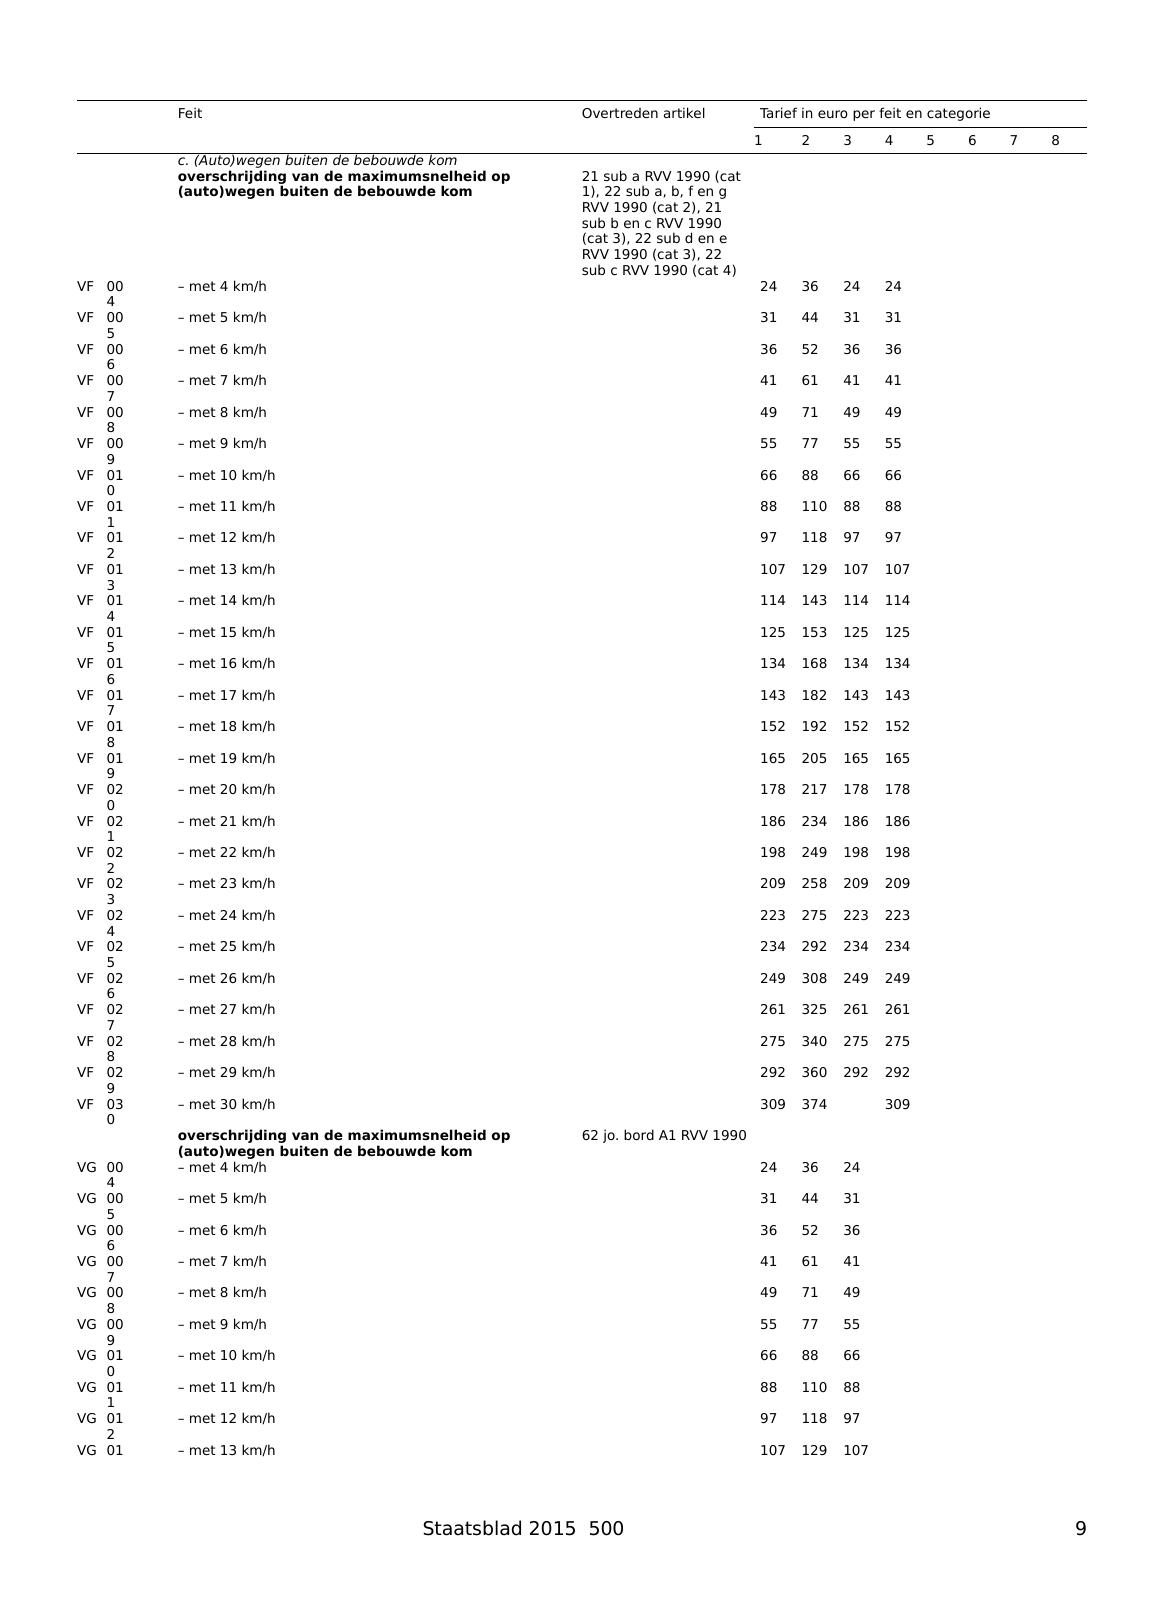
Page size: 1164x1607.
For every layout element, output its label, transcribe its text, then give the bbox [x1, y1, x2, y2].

table_cell 71 [796, 1285, 837, 1317]
table_header [101, 101, 136, 153]
table_cell 55 [754, 436, 796, 467]
table_cell [920, 1222, 962, 1254]
table_cell [1004, 750, 1045, 782]
table_cell 012 [101, 530, 136, 562]
table_cell 134 [754, 656, 796, 687]
table_cell – met 19 km/h [172, 750, 576, 782]
table_cell [576, 1443, 754, 1458]
table_cell [920, 169, 962, 278]
table_cell [962, 1317, 1003, 1348]
table_cell [136, 1065, 172, 1096]
table_cell [1045, 1285, 1087, 1317]
table_cell [136, 876, 172, 908]
table_cell [576, 436, 754, 467]
table_cell [920, 467, 962, 499]
table_cell [962, 1285, 1003, 1317]
table_cell [1045, 169, 1087, 278]
table_cell [962, 1002, 1003, 1033]
table_cell 018 [101, 719, 136, 750]
table_cell 55 [879, 436, 920, 467]
table_cell [920, 1317, 962, 1348]
table_cell [920, 154, 962, 168]
table_cell VF [77, 499, 101, 530]
table_cell VG [77, 1285, 101, 1317]
table_cell VG [77, 1222, 101, 1254]
table_cell 152 [879, 719, 920, 750]
table_cell [136, 1002, 172, 1033]
table_cell [1004, 593, 1045, 624]
table_cell [1045, 971, 1087, 1002]
table_cell 258 [796, 876, 837, 908]
table_cell [1004, 154, 1045, 168]
table_cell [136, 593, 172, 624]
table_cell [962, 530, 1003, 562]
table_cell 209 [879, 876, 920, 908]
table_cell [962, 1443, 1003, 1458]
table_cell [920, 373, 962, 404]
table_cell [136, 1222, 172, 1254]
table_cell [920, 782, 962, 813]
table_cell [136, 1411, 172, 1442]
table_cell [920, 939, 962, 971]
table_cell 234 [837, 939, 879, 971]
table_cell [920, 688, 962, 719]
table_cell [136, 813, 172, 845]
table_cell 114 [837, 593, 879, 624]
table_cell [136, 279, 172, 310]
table_cell 97 [837, 1411, 879, 1442]
table_cell [1004, 971, 1045, 1002]
table_header Tarief in euro per feit en categorie [754, 101, 1087, 127]
table_cell [920, 876, 962, 908]
table_cell VF [77, 719, 101, 750]
table_cell [962, 1096, 1003, 1128]
table_cell – met 29 km/h [172, 1065, 576, 1096]
table_cell [576, 154, 754, 168]
table_cell 66 [837, 467, 879, 499]
table_cell – met 8 km/h [172, 1285, 576, 1317]
table_cell 153 [796, 625, 837, 656]
table_cell VF [77, 782, 101, 813]
table_cell 234 [754, 939, 796, 971]
table_cell [576, 341, 754, 373]
table_cell [962, 876, 1003, 908]
table_cell VF [77, 625, 101, 656]
table_cell [1045, 1191, 1087, 1222]
table_cell [962, 404, 1003, 436]
table_cell 292 [879, 1065, 920, 1096]
table_cell [837, 154, 879, 168]
table_cell 152 [754, 719, 796, 750]
table_cell 249 [754, 971, 796, 1002]
table_cell overschrijding van de maximumsnelheid op (auto)wegen buiten de bebouwde kom [172, 169, 576, 278]
table_cell VF [77, 1096, 101, 1128]
table_cell – met 11 km/h [172, 1380, 576, 1411]
table_cell [136, 1348, 172, 1379]
table_cell VG [77, 1348, 101, 1379]
table_cell [136, 750, 172, 782]
table_cell [1045, 341, 1087, 373]
table_cell [1045, 1380, 1087, 1411]
table_header Overtreden artikel [576, 101, 754, 153]
table_cell [576, 876, 754, 908]
table_cell 118 [796, 530, 837, 562]
table_cell [1045, 530, 1087, 562]
table_cell [879, 1222, 920, 1254]
table_cell 107 [754, 1443, 796, 1458]
table_cell 340 [796, 1034, 837, 1065]
table_cell [1004, 876, 1045, 908]
table_cell [962, 1159, 1003, 1191]
table_cell [1004, 1096, 1045, 1128]
table_cell 52 [796, 1222, 837, 1254]
table_cell 71 [796, 404, 837, 436]
table_cell – met 7 km/h [172, 1254, 576, 1285]
table_cell 249 [879, 971, 920, 1002]
table_cell [1004, 1317, 1045, 1348]
table_cell 88 [837, 1380, 879, 1411]
table_cell [136, 310, 172, 341]
table_cell 129 [796, 1443, 837, 1458]
table_cell 015 [101, 625, 136, 656]
table_cell 110 [796, 499, 837, 530]
table_cell VF [77, 530, 101, 562]
table_cell [1004, 1002, 1045, 1033]
table_cell [1004, 499, 1045, 530]
table_cell VF [77, 908, 101, 939]
table_cell – met 5 km/h [172, 1191, 576, 1222]
table_cell [920, 310, 962, 341]
table_cell [1045, 467, 1087, 499]
table_cell 77 [796, 1317, 837, 1348]
table_cell 1 [754, 128, 796, 153]
table_cell [136, 719, 172, 750]
table_cell 006 [101, 341, 136, 373]
table_cell 205 [796, 750, 837, 782]
table_cell [1045, 750, 1087, 782]
table_cell [962, 279, 1003, 310]
table_cell 249 [837, 971, 879, 1002]
table_cell [1004, 1159, 1045, 1191]
table_cell 77 [796, 436, 837, 467]
table_cell 223 [837, 908, 879, 939]
table_cell 016 [101, 656, 136, 687]
table_cell 030 [101, 1096, 136, 1128]
table_cell 186 [879, 813, 920, 845]
table_cell 41 [837, 1254, 879, 1285]
table_cell [796, 169, 837, 278]
table_cell [576, 1317, 754, 1348]
table_cell – met 8 km/h [172, 404, 576, 436]
table_cell 275 [879, 1034, 920, 1065]
table_cell c. (Auto)wegen buiten de bebouwde kom [172, 154, 576, 168]
table_cell 36 [796, 1159, 837, 1191]
table_header [77, 101, 101, 153]
table_cell [879, 1380, 920, 1411]
table_cell [920, 1159, 962, 1191]
table_cell [1045, 1443, 1087, 1458]
table_cell – met 23 km/h [172, 876, 576, 908]
table_cell [920, 908, 962, 939]
table_cell 134 [879, 656, 920, 687]
table_cell 61 [796, 373, 837, 404]
table_cell [879, 1159, 920, 1191]
table_cell [576, 939, 754, 971]
table_cell VF [77, 467, 101, 499]
table_cell [1045, 625, 1087, 656]
table_cell – met 10 km/h [172, 467, 576, 499]
table_cell 165 [837, 750, 879, 782]
table_cell – met 24 km/h [172, 908, 576, 939]
table_cell 011 [101, 1380, 136, 1411]
table_cell 41 [754, 1254, 796, 1285]
table_cell [77, 169, 101, 278]
table_cell 261 [879, 1002, 920, 1033]
table_cell [962, 1034, 1003, 1065]
table_cell [136, 373, 172, 404]
table_cell [920, 750, 962, 782]
table_cell 41 [837, 373, 879, 404]
table_cell 24 [754, 279, 796, 310]
table_cell [962, 845, 1003, 876]
table_cell VF [77, 310, 101, 341]
table_cell 022 [101, 845, 136, 876]
table_cell 209 [837, 876, 879, 908]
table_cell [1045, 1128, 1087, 1159]
table_cell 134 [837, 656, 879, 687]
table_cell [920, 530, 962, 562]
table_cell 36 [837, 341, 879, 373]
table_cell [136, 971, 172, 1002]
table_cell 014 [101, 593, 136, 624]
table_cell 5 [920, 128, 962, 153]
table_cell [1045, 782, 1087, 813]
table_cell 2 [796, 128, 837, 153]
table_cell 6 [962, 128, 1003, 153]
table_cell VF [77, 1002, 101, 1033]
table_cell [962, 373, 1003, 404]
table_cell 49 [754, 1285, 796, 1317]
table_cell VF [77, 279, 101, 310]
table_cell [962, 341, 1003, 373]
table_cell – met 25 km/h [172, 939, 576, 971]
table_cell 66 [879, 467, 920, 499]
table_cell VF [77, 562, 101, 593]
table_cell 52 [796, 341, 837, 373]
table_cell [136, 1034, 172, 1065]
table_cell 24 [754, 1159, 796, 1191]
table_cell [962, 939, 1003, 971]
table_cell 107 [837, 1443, 879, 1458]
table_cell VG [77, 1159, 101, 1191]
table_cell [962, 467, 1003, 499]
table_cell – met 26 km/h [172, 971, 576, 1002]
table_cell 168 [796, 656, 837, 687]
table_cell [1045, 719, 1087, 750]
table_cell VF [77, 845, 101, 876]
table_cell [136, 656, 172, 687]
table_cell [136, 782, 172, 813]
table_cell 107 [879, 562, 920, 593]
table_cell 36 [837, 1222, 879, 1254]
table_cell 125 [754, 625, 796, 656]
table_cell – met 10 km/h [172, 1348, 576, 1379]
table_cell [1004, 1191, 1045, 1222]
table_cell VG [77, 1411, 101, 1442]
table_cell [920, 719, 962, 750]
table_cell [920, 341, 962, 373]
table_cell 024 [101, 908, 136, 939]
table_cell [1045, 1222, 1087, 1254]
table_cell 275 [796, 908, 837, 939]
table_cell [1045, 1065, 1087, 1096]
table_cell VF [77, 656, 101, 687]
table_cell [136, 499, 172, 530]
table_cell [920, 436, 962, 467]
table_cell [1045, 404, 1087, 436]
table_cell [1045, 939, 1087, 971]
table_cell [962, 436, 1003, 467]
table_cell [1045, 688, 1087, 719]
table_cell 31 [879, 310, 920, 341]
table_cell – met 5 km/h [172, 310, 576, 341]
table_cell [101, 169, 136, 278]
table_cell 107 [837, 562, 879, 593]
table_cell [576, 782, 754, 813]
table_cell [754, 154, 796, 168]
table_cell 44 [796, 310, 837, 341]
table_cell [879, 1317, 920, 1348]
table_cell – met 13 km/h [172, 562, 576, 593]
table_cell 005 [101, 1191, 136, 1222]
table_cell [962, 625, 1003, 656]
table_cell [1004, 939, 1045, 971]
table_cell 36 [754, 1222, 796, 1254]
table_cell 88 [837, 499, 879, 530]
table_cell [879, 1285, 920, 1317]
table_cell [1004, 279, 1045, 310]
table_cell VF [77, 971, 101, 1002]
table_cell [136, 1285, 172, 1317]
table_cell [576, 373, 754, 404]
table_cell 006 [101, 1222, 136, 1254]
table_cell 198 [754, 845, 796, 876]
table_cell [920, 593, 962, 624]
table_cell – met 22 km/h [172, 845, 576, 876]
table_cell [77, 1128, 101, 1159]
table_cell 027 [101, 1002, 136, 1033]
table_cell [920, 1254, 962, 1285]
table_cell [136, 625, 172, 656]
table_cell 49 [754, 404, 796, 436]
table_cell [962, 593, 1003, 624]
table_cell 31 [837, 310, 879, 341]
table_cell 97 [837, 530, 879, 562]
table_cell 165 [879, 750, 920, 782]
table_cell [1004, 656, 1045, 687]
table_cell [1045, 593, 1087, 624]
table_cell [576, 1034, 754, 1065]
table_cell [576, 1254, 754, 1285]
table_cell – met 18 km/h [172, 719, 576, 750]
table_cell [576, 908, 754, 939]
table_cell [136, 1380, 172, 1411]
table_cell – met 21 km/h [172, 813, 576, 845]
table_cell [136, 1128, 172, 1159]
table_cell – met 15 km/h [172, 625, 576, 656]
table_cell [576, 499, 754, 530]
table_cell 004 [101, 1159, 136, 1191]
table_cell [837, 169, 879, 278]
table_cell 36 [796, 279, 837, 310]
table_cell [1004, 908, 1045, 939]
table_cell – met 9 km/h [172, 436, 576, 467]
table_cell 025 [101, 939, 136, 971]
table_cell [1004, 341, 1045, 373]
table_cell [962, 1254, 1003, 1285]
table_cell [576, 625, 754, 656]
table_cell 24 [837, 1159, 879, 1191]
table_cell [962, 656, 1003, 687]
table_cell [796, 154, 837, 168]
table_cell [962, 688, 1003, 719]
table_cell 41 [879, 373, 920, 404]
table_cell [576, 1348, 754, 1379]
table_cell 97 [754, 1411, 796, 1442]
table_cell [576, 1159, 754, 1191]
table_cell VF [77, 436, 101, 467]
table_cell [136, 467, 172, 499]
table_cell [576, 750, 754, 782]
table_cell [1045, 499, 1087, 530]
table_cell [1004, 1380, 1045, 1411]
table_cell [1004, 1128, 1045, 1159]
table_cell 152 [837, 719, 879, 750]
table_cell 209 [754, 876, 796, 908]
table_cell [837, 1128, 879, 1159]
table_cell 8 [1045, 128, 1087, 153]
table_cell [136, 908, 172, 939]
table_cell 55 [754, 1317, 796, 1348]
table_cell 49 [837, 404, 879, 436]
table_cell [1045, 279, 1087, 310]
table_cell 66 [837, 1348, 879, 1379]
table_cell – met 16 km/h [172, 656, 576, 687]
table_cell 008 [101, 404, 136, 436]
table_cell [136, 939, 172, 971]
table_cell [920, 1443, 962, 1458]
table_cell [1045, 1159, 1087, 1191]
table_cell [920, 1348, 962, 1379]
table_cell 143 [879, 688, 920, 719]
table_cell [1004, 782, 1045, 813]
table_cell [962, 1191, 1003, 1222]
table_cell 55 [837, 436, 879, 467]
table_cell VG [77, 1254, 101, 1285]
table_cell [101, 154, 136, 168]
table_cell 118 [796, 1411, 837, 1442]
table_cell 309 [879, 1096, 920, 1128]
table_cell 41 [754, 373, 796, 404]
table_cell 178 [837, 782, 879, 813]
table_cell [136, 404, 172, 436]
table_cell [1045, 1254, 1087, 1285]
table_cell 198 [879, 845, 920, 876]
table_cell [879, 1191, 920, 1222]
table_cell 178 [754, 782, 796, 813]
table_cell 308 [796, 971, 837, 1002]
table_cell [796, 1128, 837, 1159]
table_cell [754, 169, 796, 278]
table_cell [962, 719, 1003, 750]
table_cell [1004, 719, 1045, 750]
table_cell 023 [101, 876, 136, 908]
table_cell [920, 279, 962, 310]
table_cell 261 [837, 1002, 879, 1033]
table_cell [576, 813, 754, 845]
table_cell [879, 154, 920, 168]
table_cell [136, 530, 172, 562]
table_cell 309 [754, 1096, 796, 1128]
table_cell 61 [796, 1254, 837, 1285]
table_cell – met 12 km/h [172, 530, 576, 562]
table_cell [1004, 404, 1045, 436]
table_cell 186 [754, 813, 796, 845]
table_cell [920, 1096, 962, 1128]
table_cell 125 [879, 625, 920, 656]
table_cell 026 [101, 971, 136, 1002]
table_cell [576, 719, 754, 750]
table_cell [136, 1191, 172, 1222]
table_cell [1004, 1411, 1045, 1442]
table_cell 49 [837, 1285, 879, 1317]
table_cell [754, 1128, 796, 1159]
table_cell [920, 1034, 962, 1065]
table_cell [1045, 1096, 1087, 1128]
table_cell 011 [101, 499, 136, 530]
table_cell [1004, 1348, 1045, 1379]
table_cell [962, 782, 1003, 813]
table_cell [962, 1348, 1003, 1379]
table_cell 007 [101, 1254, 136, 1285]
table_cell [1004, 169, 1045, 278]
table_cell – met 12 km/h [172, 1411, 576, 1442]
table_cell 178 [879, 782, 920, 813]
table_cell [576, 1285, 754, 1317]
table_cell – met 9 km/h [172, 1317, 576, 1348]
table_cell [1004, 1065, 1045, 1096]
table_cell [1004, 530, 1045, 562]
table_cell 292 [754, 1065, 796, 1096]
table_cell [136, 845, 172, 876]
table_cell [136, 1096, 172, 1128]
table_cell [1045, 1034, 1087, 1065]
table_cell 325 [796, 1002, 837, 1033]
table_cell 008 [101, 1285, 136, 1317]
table_cell 374 [796, 1096, 837, 1128]
table_cell 62 jo. bord A1 RVV 1990 [576, 1128, 754, 1159]
table_cell [962, 562, 1003, 593]
table_cell VG [77, 1380, 101, 1411]
table_cell 010 [101, 1348, 136, 1379]
table_cell VF [77, 1034, 101, 1065]
table_cell [1045, 373, 1087, 404]
table_cell [136, 169, 172, 278]
table_cell [136, 688, 172, 719]
table_cell [920, 499, 962, 530]
table_cell [920, 971, 962, 1002]
table_cell 44 [796, 1191, 837, 1222]
table_cell 234 [879, 939, 920, 971]
table_cell 125 [837, 625, 879, 656]
table_cell – met 20 km/h [172, 782, 576, 813]
table_cell [962, 499, 1003, 530]
table_cell [962, 1128, 1003, 1159]
table_cell [101, 1128, 136, 1159]
table_cell 55 [837, 1317, 879, 1348]
table_cell [920, 1191, 962, 1222]
table_cell [879, 1411, 920, 1442]
table_cell [1004, 813, 1045, 845]
table_cell 4 [879, 128, 920, 153]
table_cell 97 [754, 530, 796, 562]
table_cell [1045, 436, 1087, 467]
table_cell VG [77, 1191, 101, 1222]
table_cell 292 [796, 939, 837, 971]
table_cell [1045, 310, 1087, 341]
table_cell [962, 154, 1003, 168]
table_cell 88 [754, 499, 796, 530]
table_cell [576, 1380, 754, 1411]
table_cell 36 [754, 341, 796, 373]
table_cell [576, 971, 754, 1002]
table_cell [962, 971, 1003, 1002]
table_cell VF [77, 876, 101, 908]
table_cell 165 [754, 750, 796, 782]
table_cell [1004, 1254, 1045, 1285]
table_cell 182 [796, 688, 837, 719]
table_cell [576, 404, 754, 436]
table_cell 7 [1004, 128, 1045, 153]
table_cell [576, 530, 754, 562]
table_cell 292 [837, 1065, 879, 1096]
table_cell [136, 1159, 172, 1191]
table_cell VG [77, 1317, 101, 1348]
table_cell 275 [754, 1034, 796, 1065]
table_cell 010 [101, 467, 136, 499]
table_cell [576, 656, 754, 687]
table_cell 107 [754, 562, 796, 593]
table_cell 24 [879, 279, 920, 310]
table_cell [576, 1065, 754, 1096]
table_cell 88 [796, 467, 837, 499]
table_cell [136, 1317, 172, 1348]
table_cell [879, 1128, 920, 1159]
table_cell VF [77, 813, 101, 845]
table_cell [920, 813, 962, 845]
table_cell [1004, 1443, 1045, 1458]
table_cell [1045, 876, 1087, 908]
table_cell 028 [101, 1034, 136, 1065]
table_cell [1004, 310, 1045, 341]
table_cell 192 [796, 719, 837, 750]
table_cell – met 14 km/h [172, 593, 576, 624]
table_cell overschrijding van de maximumsnelheid op (auto)wegen buiten de bebouwde kom [172, 1128, 576, 1159]
table_cell [576, 593, 754, 624]
table_cell – met 17 km/h [172, 688, 576, 719]
table_cell VF [77, 404, 101, 436]
table_cell [136, 154, 172, 168]
table_cell VF [77, 373, 101, 404]
table_cell [962, 1411, 1003, 1442]
table_cell 114 [879, 593, 920, 624]
table_cell [920, 1002, 962, 1033]
table_cell 029 [101, 1065, 136, 1096]
table_cell [920, 1411, 962, 1442]
table_cell 3 [837, 128, 879, 153]
table_cell [136, 1254, 172, 1285]
table_cell [1045, 1411, 1087, 1442]
table_cell – met 4 km/h [172, 1159, 576, 1191]
table_cell [962, 1380, 1003, 1411]
table_cell [1004, 562, 1045, 593]
table_cell [1004, 436, 1045, 467]
table_cell [1045, 908, 1087, 939]
table_cell [576, 310, 754, 341]
table_cell – met 27 km/h [172, 1002, 576, 1033]
table_cell 143 [837, 688, 879, 719]
table_cell [1004, 467, 1045, 499]
table_cell [1004, 1034, 1045, 1065]
table_cell VF [77, 688, 101, 719]
table_cell [962, 310, 1003, 341]
table_cell [1004, 845, 1045, 876]
table_cell [920, 562, 962, 593]
table_cell [576, 279, 754, 310]
table_cell [1004, 625, 1045, 656]
table_cell [136, 436, 172, 467]
table_cell [879, 169, 920, 278]
table_cell 019 [101, 750, 136, 782]
table_cell [576, 845, 754, 876]
table_cell [1045, 154, 1087, 168]
table_cell [920, 845, 962, 876]
table_cell [576, 1096, 754, 1128]
table_cell 198 [837, 845, 879, 876]
table_cell 360 [796, 1065, 837, 1096]
table_cell VF [77, 750, 101, 782]
table_cell 97 [879, 530, 920, 562]
table_cell [576, 1002, 754, 1033]
table_cell [1045, 562, 1087, 593]
table_cell 143 [754, 688, 796, 719]
table_cell [1045, 845, 1087, 876]
table_cell 186 [837, 813, 879, 845]
table_cell 88 [796, 1348, 837, 1379]
table_cell 88 [879, 499, 920, 530]
table_cell 129 [796, 562, 837, 593]
table_cell [576, 562, 754, 593]
table_cell [576, 1411, 754, 1442]
table_cell 01 [101, 1443, 136, 1458]
table_cell [920, 1285, 962, 1317]
table_cell 017 [101, 688, 136, 719]
table_cell [920, 625, 962, 656]
table_cell [920, 1380, 962, 1411]
table_cell 261 [754, 1002, 796, 1033]
table_cell 31 [754, 1191, 796, 1222]
table_cell [920, 1065, 962, 1096]
table_cell 021 [101, 813, 136, 845]
table_cell 013 [101, 562, 136, 593]
table_cell 020 [101, 782, 136, 813]
table_cell [962, 908, 1003, 939]
table_cell 143 [796, 593, 837, 624]
table_cell [1045, 813, 1087, 845]
table_cell [1045, 656, 1087, 687]
table_cell 223 [879, 908, 920, 939]
table_cell [879, 1443, 920, 1458]
table_cell [920, 1128, 962, 1159]
table_cell – met 4 km/h [172, 279, 576, 310]
table_cell 36 [879, 341, 920, 373]
table_cell 66 [754, 467, 796, 499]
table_cell [576, 467, 754, 499]
table_cell [1045, 1002, 1087, 1033]
table_cell [1004, 373, 1045, 404]
table_cell 31 [837, 1191, 879, 1222]
table_cell 223 [754, 908, 796, 939]
table_cell VG [77, 1443, 101, 1458]
table_cell 24 [837, 279, 879, 310]
table_cell 114 [754, 593, 796, 624]
table_cell [576, 1222, 754, 1254]
table_cell 88 [754, 1380, 796, 1411]
table_cell – met 7 km/h [172, 373, 576, 404]
table_cell [962, 1222, 1003, 1254]
table_cell [962, 1065, 1003, 1096]
table_cell [1004, 688, 1045, 719]
table_cell [879, 1254, 920, 1285]
table_cell 217 [796, 782, 837, 813]
table_cell 275 [837, 1034, 879, 1065]
table_cell 005 [101, 310, 136, 341]
table_cell [920, 656, 962, 687]
table_cell – met 11 km/h [172, 499, 576, 530]
table_cell [879, 1348, 920, 1379]
table_cell 012 [101, 1411, 136, 1442]
table_cell [962, 169, 1003, 278]
table_cell VF [77, 341, 101, 373]
table_cell 249 [796, 845, 837, 876]
table_cell [1045, 1348, 1087, 1379]
table_cell VF [77, 939, 101, 971]
table_cell [962, 813, 1003, 845]
table_cell [962, 750, 1003, 782]
table_cell – met 30 km/h [172, 1096, 576, 1128]
table_cell 007 [101, 373, 136, 404]
table_cell 49 [879, 404, 920, 436]
table_cell [77, 154, 101, 168]
table_cell 21 sub a RVV 1990 (cat 1), 22 sub a, b, f en g RVV 1990 (cat 2), 21 sub b en c RVV 1990 (cat 3), 22 sub d en e RVV 1990 (cat 3), 22 sub c RVV 1990 (cat 4) [576, 169, 754, 278]
table_cell [1004, 1285, 1045, 1317]
table_header [136, 101, 172, 153]
table_cell 234 [796, 813, 837, 845]
table_cell [136, 341, 172, 373]
table_cell – met 13 km/h [172, 1443, 576, 1458]
table_cell VF [77, 593, 101, 624]
table_cell – met 6 km/h [172, 341, 576, 373]
table_cell – met 6 km/h [172, 1222, 576, 1254]
table_cell [136, 1443, 172, 1458]
table_header Feit [172, 101, 576, 153]
table_cell – met 28 km/h [172, 1034, 576, 1065]
table_cell [920, 404, 962, 436]
table_cell 004 [101, 279, 136, 310]
table_cell [576, 1191, 754, 1222]
table_cell 66 [754, 1348, 796, 1379]
table_cell 009 [101, 1317, 136, 1348]
table_cell 31 [754, 310, 796, 341]
table_cell [837, 1096, 879, 1128]
table_cell [136, 562, 172, 593]
table_cell [1004, 1222, 1045, 1254]
table_cell 009 [101, 436, 136, 467]
table_cell 110 [796, 1380, 837, 1411]
table_cell [576, 688, 754, 719]
table_cell VF [77, 1065, 101, 1096]
table_cell [1045, 1317, 1087, 1348]
